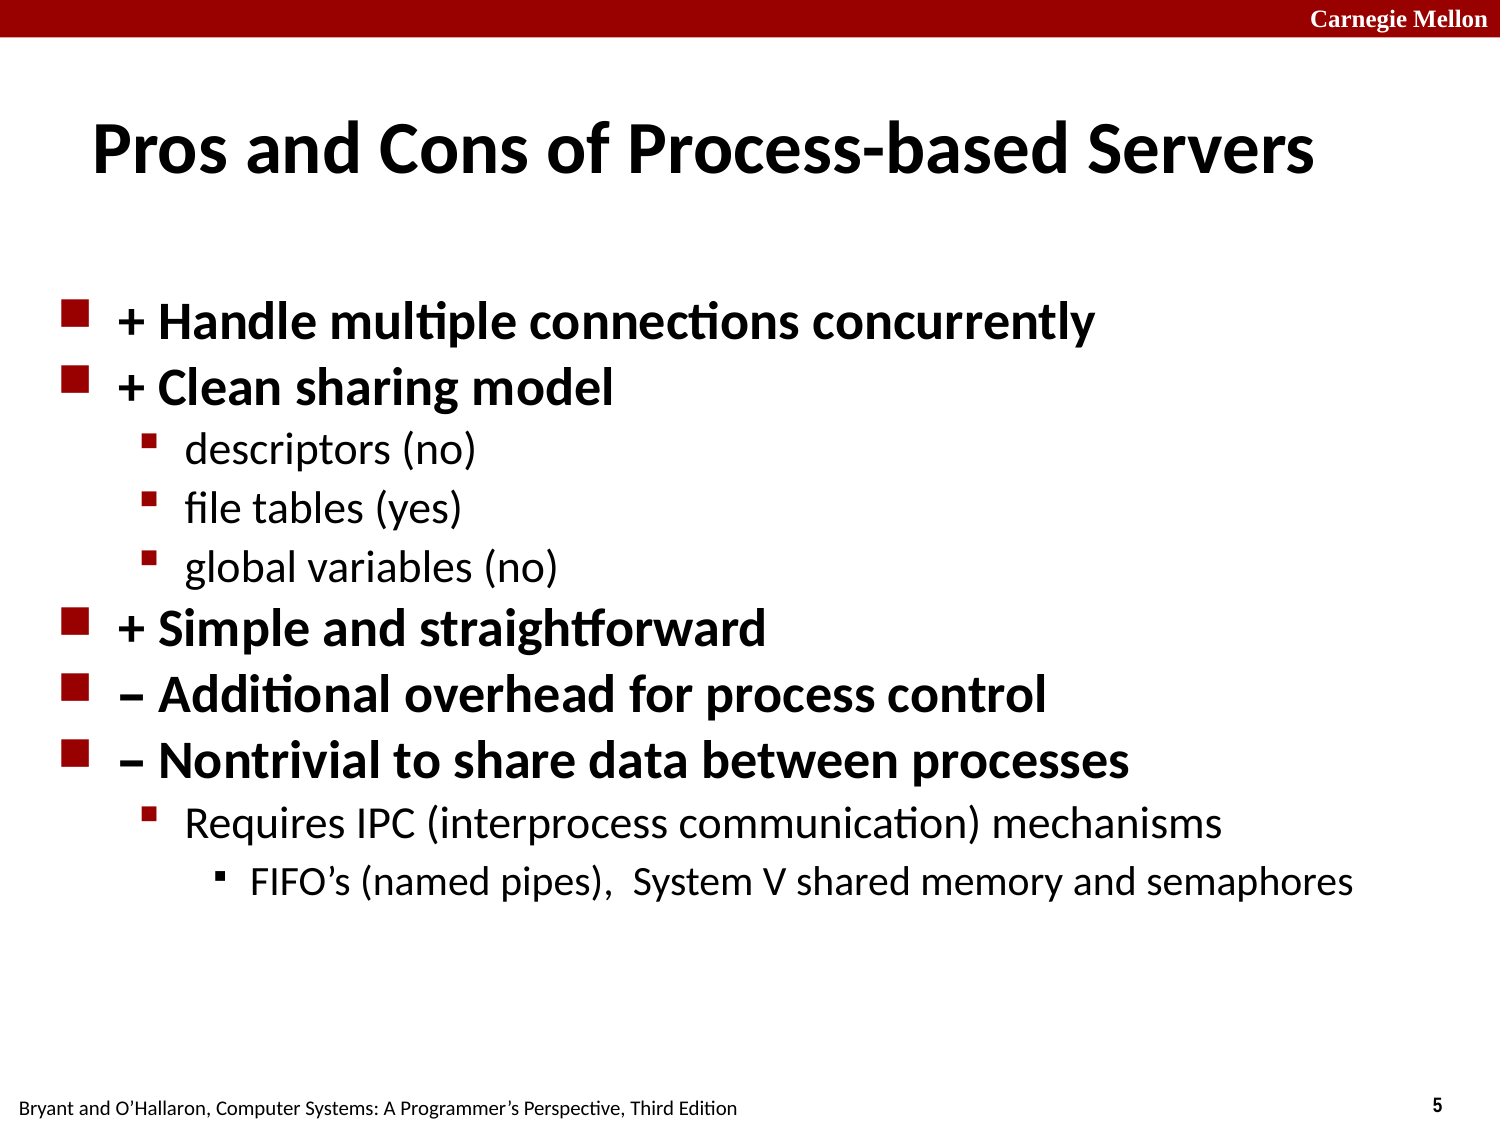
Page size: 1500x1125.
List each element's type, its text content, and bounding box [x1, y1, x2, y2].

title Pros and Cons of Process-based Servers [77, 58, 1493, 230]
list + Handle multiple connections concurrently + Clean sharing model descriptors (no) file tables (yes) global variables (no) + Simple and straightforward – Additional overhead for process control – Nontrivial to share data between processes Requires IPC (interprocess communication) mechanisms FIFO’s (named pipes), System V shared memory and semaphores [47, 287, 1481, 1093]
